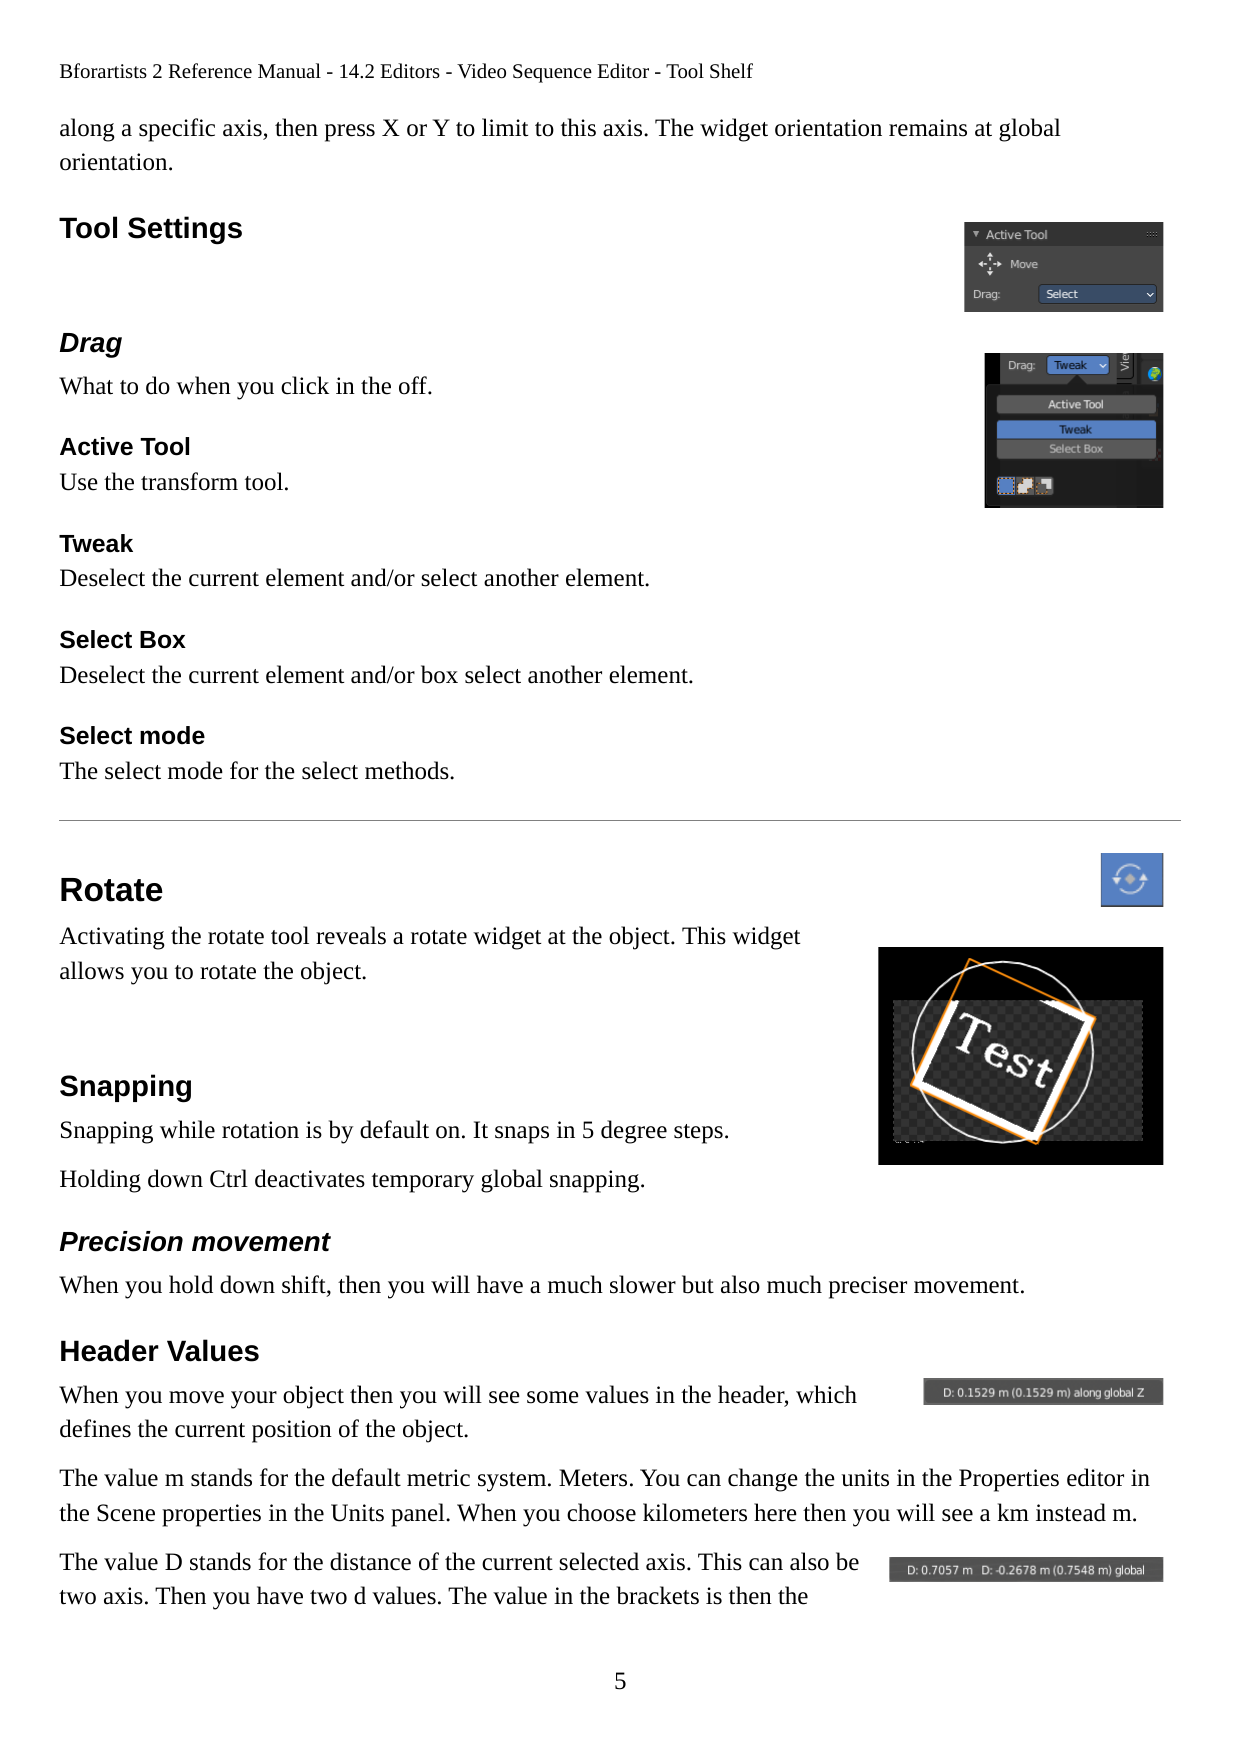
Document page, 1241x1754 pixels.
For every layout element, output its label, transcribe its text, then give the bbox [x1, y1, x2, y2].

text The value D stands for the distance of the current selected axis. This can also be two axis. Then you have two d values. The value in the brackets is then the [59, 1547, 1181, 1610]
text When you move your object then you will see some values in the header, which defines the current position of the object. [59, 1380, 1181, 1443]
text When you hold down shift, then you will have a much slower but also much preciser movement. [59, 1270, 1181, 1298]
subtitle Select mode [59, 721, 1181, 750]
text The select mode for the select methods. [59, 756, 1181, 785]
subtitle Drag [59, 326, 1181, 358]
subtitle Tweak [59, 529, 1181, 557]
subtitle Rotate [59, 870, 1181, 909]
picture [1100, 853, 1164, 907]
text Deselect the current element and/or select another element. [59, 563, 1181, 592]
text Activating the rotate tool reveals a rotate widget at the object. This widget allows you to rotate the object. [59, 921, 1181, 984]
subtitle [1164, 432, 1181, 461]
subtitle Tool Settings [59, 211, 1181, 244]
picture [984, 353, 1164, 508]
text along a specific axis, then press X or Y to limit to this axis. The widget orientation remains at global orientation. [59, 113, 1181, 176]
subtitle [1164, 1068, 1181, 1102]
subtitle Snapping [59, 1068, 878, 1102]
text Snapping while rotation is by default on. It snaps in 5 degree steps. [59, 1115, 878, 1143]
text Deselect the current element and/or box select another element. [59, 660, 1181, 688]
picture [964, 222, 1164, 312]
picture [923, 1378, 1164, 1405]
text Holding down Ctrl deactivates temporary global snapping. [59, 1164, 1181, 1193]
text [1164, 467, 1181, 496]
subtitle Active Tool [59, 432, 984, 461]
subtitle Precision movement [59, 1225, 1181, 1257]
text What to do when you click in the off. [59, 371, 984, 399]
subtitle Header Values [59, 1333, 1181, 1367]
subtitle Select Box [59, 625, 1181, 653]
text The value m stands for the default metric system. Meters. You can change the units in the Properties editor in the Scene properties in the Units panel. When you choose kilometers here then you will see a km instead m. [59, 1463, 1181, 1526]
picture [878, 947, 1164, 1165]
picture [889, 1557, 1164, 1582]
text Use the transform tool. [59, 467, 984, 496]
